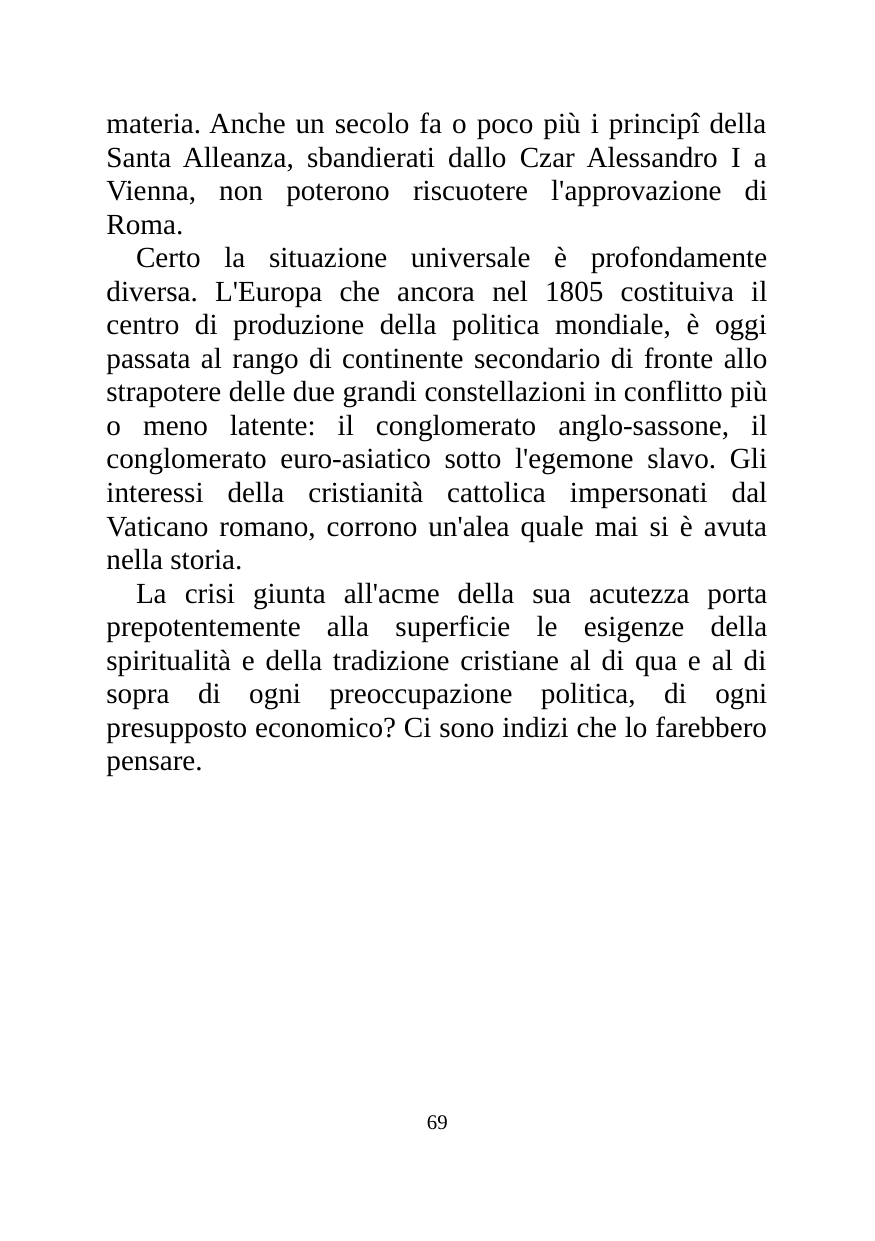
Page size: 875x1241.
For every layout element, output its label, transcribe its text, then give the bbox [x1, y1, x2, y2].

text materia. Anche un secolo fa o poco più i principî della Santa Alleanza, sbandierati dallo Czar Alessandro I a Vienna, non poterono riscuotere l'approvazione di Roma. [106, 106, 768, 240]
text Certo la situazione universale è profondamente diversa. L'Europa che ancora nel 1805 costituiva il centro di produzione della politica mondiale, è oggi passata al rango di continente secondario di fronte allo strapotere delle due grandi constellazioni in conflitto più o meno latente: il conglomerato anglo-sassone, il conglomerato euro-asiatico sotto l'egemone slavo. Gli interessi della cristianità cattolica impersonati dal Vaticano romano, corrono un'alea quale mai si è avuta nella storia. [106, 240, 768, 576]
text La crisi giunta all'acme della sua acutezza porta prepotentemente alla superficie le esigenze della spiritualità e della tradizione cristiane al di qua e al di sopra di ogni preoccupazione politica, di ogni presupposto economico? Ci sono indizi che lo farebbero pensare. [106, 576, 768, 777]
